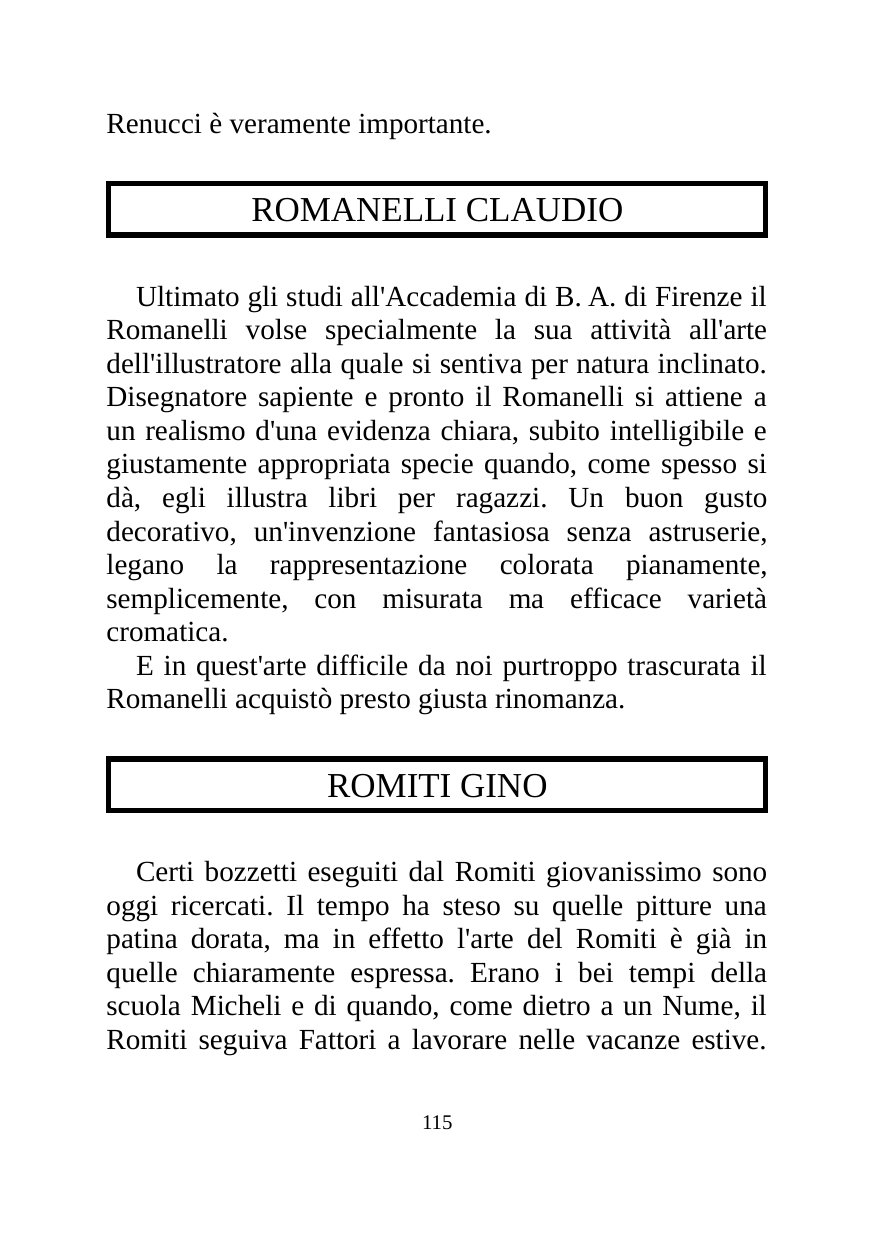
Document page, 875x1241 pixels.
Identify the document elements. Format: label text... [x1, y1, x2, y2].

subtitle ROMITI GINO [111, 762, 763, 808]
text Renucci è veramente importante. [106, 106, 768, 140]
text E in quest'arte difficile da noi purtroppo trascurata il Romanelli acquistò presto giusta rinomanza. [106, 648, 768, 715]
text Certi bozzetti eseguiti dal Romiti giovanissimo sono oggi ricercati. Il tempo ha steso su quelle pitture una patina dorata, ma in effetto l'arte del Romiti è già in quelle chiaramente espressa. Erano i bei tempi della scuola Micheli e di quando, come dietro a un Nume, il Romiti seguiva Fattori a lavorare nelle vacanze estive. [106, 854, 768, 1055]
subtitle ROMANELLI CLAUDIO [111, 186, 763, 232]
text Ultimato gli studi all'Accademia di B. A. di Firenze il Romanelli volse specialmente la sua attività all'arte dell'illustratore alla quale si sentiva per natura inclinato. Disegnatore sapiente e pronto il Romanelli si attiene a un realismo d'una evidenza chiara, subito intelligibile e giustamente appropriata specie quando, come spesso si dà, egli illustra libri per ragazzi. Un buon gusto decorativo, un'invenzione fantasiosa senza astruserie, legano la rappresentazione colorata pianamente, semplicemente, con misurata ma efficace varietà cromatica. [106, 279, 768, 648]
